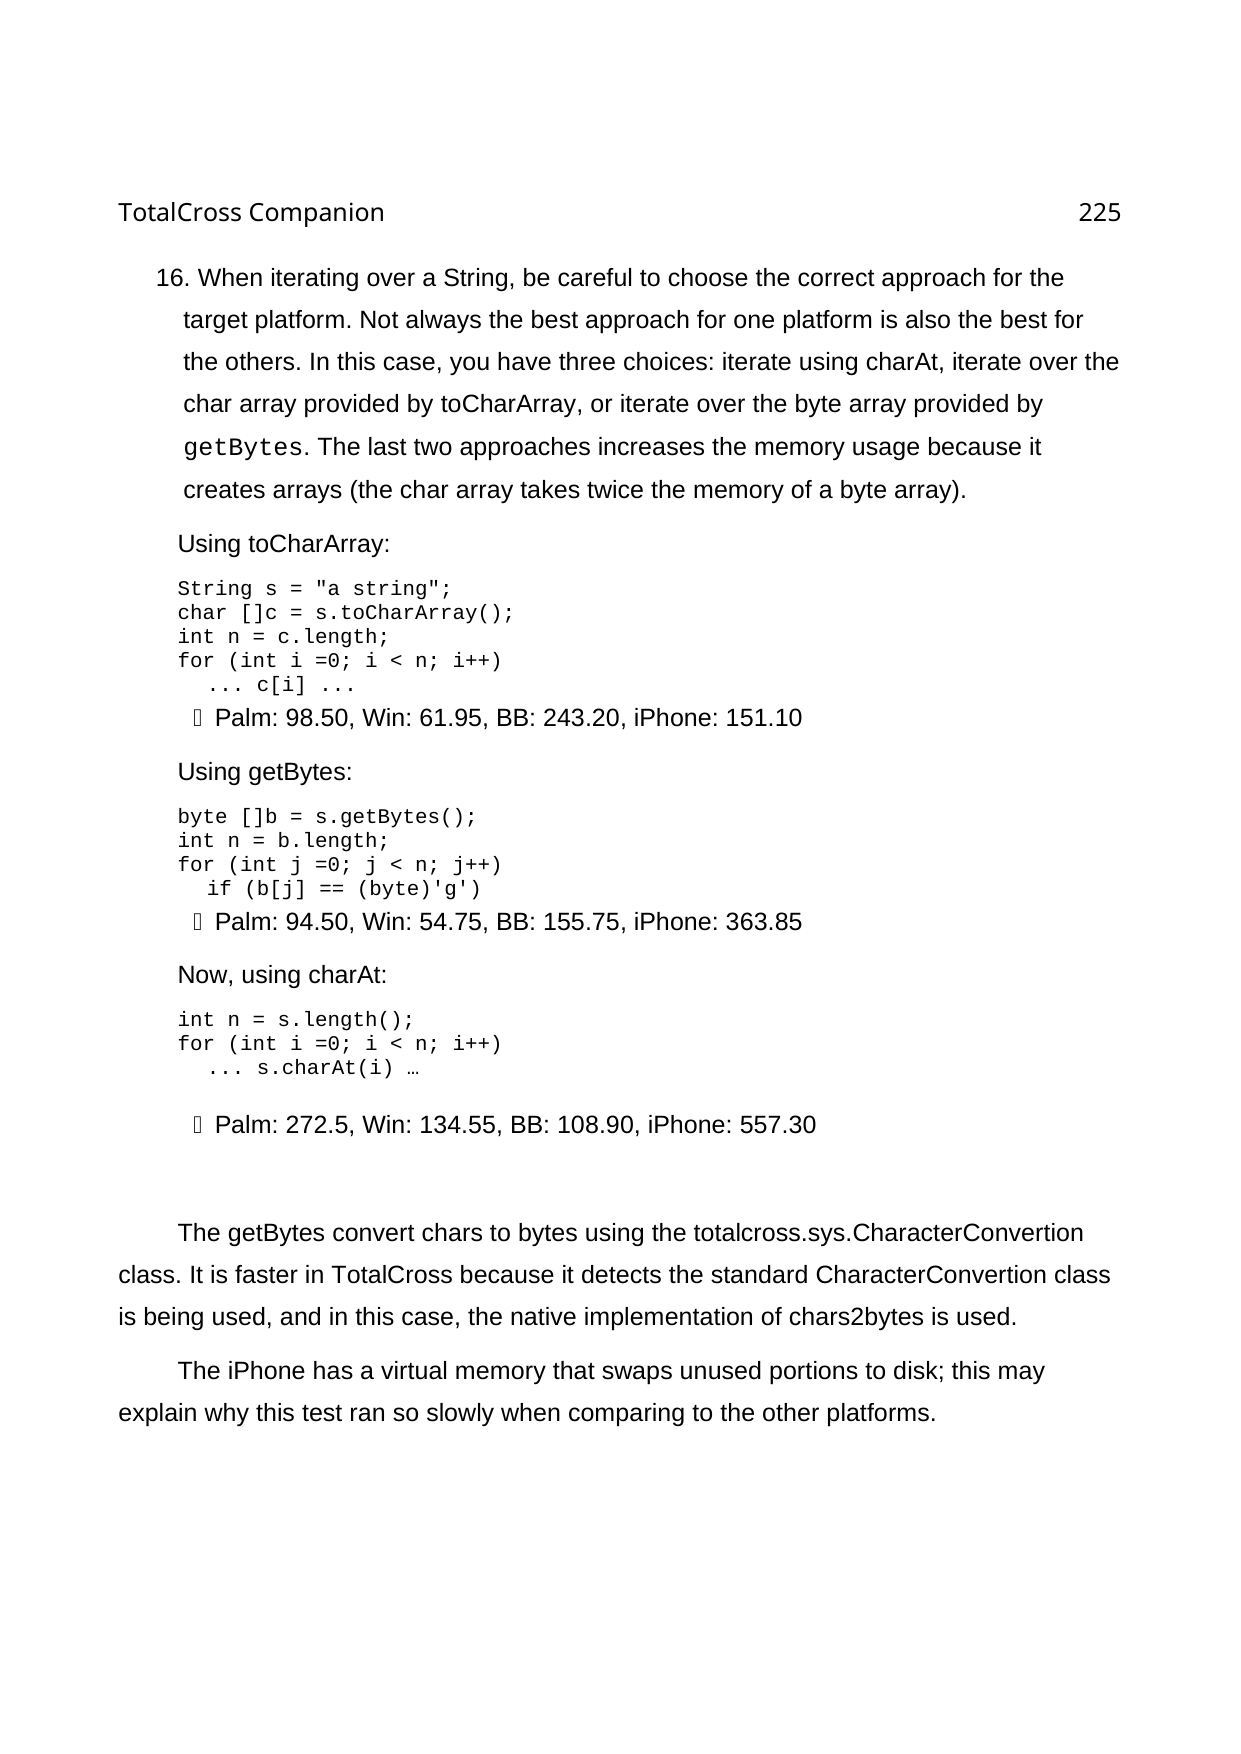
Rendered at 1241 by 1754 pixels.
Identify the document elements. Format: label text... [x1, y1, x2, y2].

text ... s.charAt(i) … [118, 1057, 1122, 1081]
text The iPhone has a virtual memory that swaps unused portions to disk; this may explain why this test ran so slowly when comparing to the other platforms. [118, 1357, 1122, 1427]
text Now, using charAt: [118, 961, 1122, 989]
list When iterating over a String, be careful to choose the correct approach for the target platform. Not always the best approach for one platform is also the best for the others. In this case, you have three choices: iterate using charAt, iterate over the char array provided by toCharArray, or iterate over the byte array provided by getBytes. The last two approaches increases the memory usage because it creates arrays (the char array takes twice the memory of a byte array). [156, 264, 1122, 504]
text int n = b.length; [118, 830, 1122, 854]
text for (int j =0; j < n; j++) [118, 854, 1122, 878]
text ... c[i] ... [118, 674, 1122, 698]
text int n = s.length(); [118, 1009, 1122, 1033]
list Palm: 94.50, Win: 54.75, BB: 155.75, iPhone: 363.85 [193, 907, 1122, 936]
text if (b[j] == (byte)'g') [118, 878, 1122, 902]
list Palm: 98.50, Win: 61.95, BB: 243.20, iPhone: 151.10 [193, 704, 1122, 732]
text int n = c.length; [118, 626, 1122, 650]
text char []c = s.toCharArray(); [118, 602, 1122, 626]
text byte []b = s.getBytes(); [118, 806, 1122, 830]
text Using getBytes: [118, 758, 1122, 786]
text String s = "a string"; [118, 578, 1122, 602]
text for (int i =0; i < n; i++) [118, 1033, 1122, 1057]
text The getBytes convert chars to bytes using the totalcross.sys.CharacterConvertion class. It is faster in TotalCross because it detects the standard CharacterConvertion class is being used, and in this case, the native implementation of chars2bytes is used. [118, 1219, 1122, 1331]
list Palm: 272.5, Win: 134.55, BB: 108.90, iPhone: 557.30 [193, 1111, 1122, 1139]
text for (int i =0; i < n; i++) [118, 650, 1122, 674]
text Using toCharArray: [118, 530, 1122, 558]
